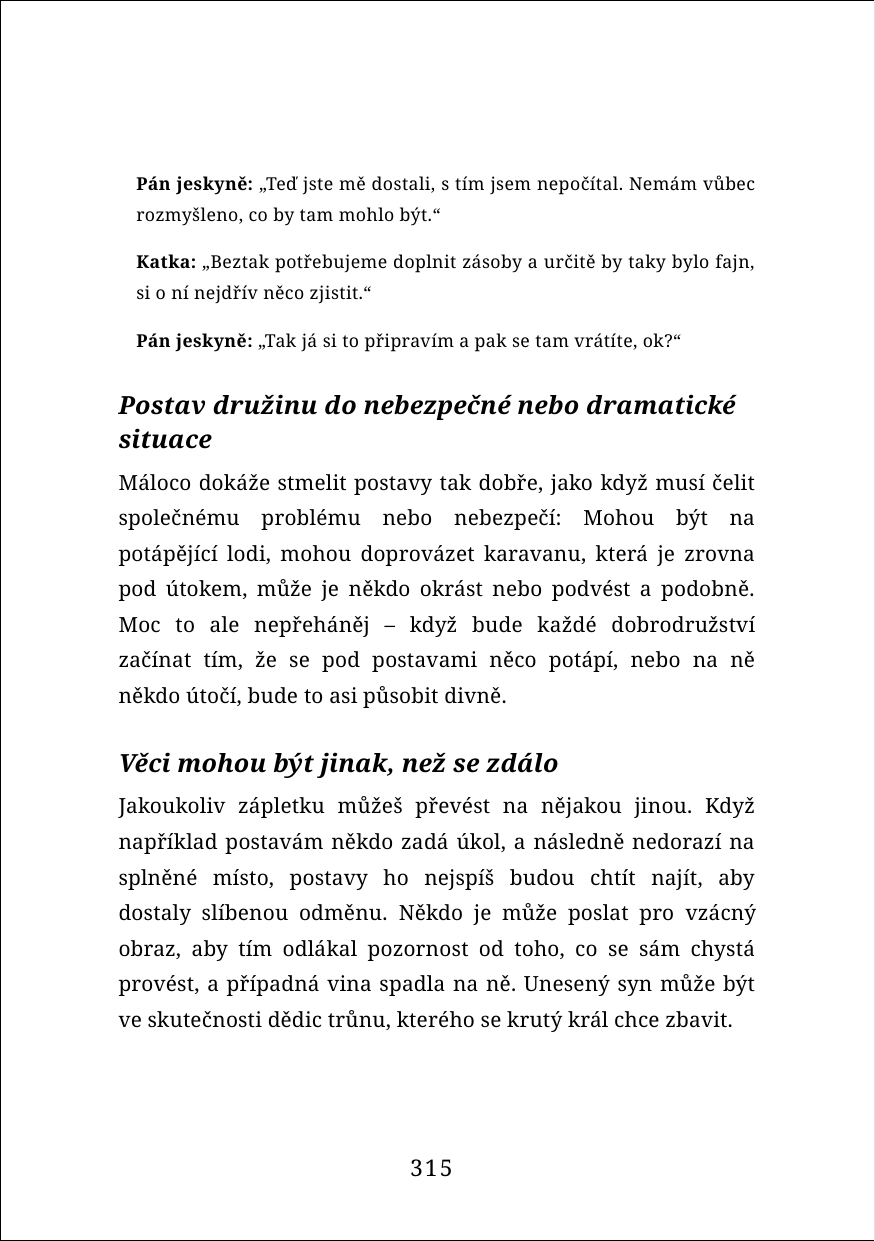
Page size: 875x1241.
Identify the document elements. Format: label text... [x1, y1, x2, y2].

text Jakoukoliv zápletku můžeš převést na nějakou jinou. Když například postavám někdo zadá úkol, a následně nedorazí na splněné místo, postavy ho nejspíš budou chtít najít, aby dostaly slíbenou odměnu. Někdo je může poslat pro vzácný obraz, aby tím odlákal pozornost od toho, co se sám chystá provést, a případná vina spadla na ně. Unesený syn může být ve skutečnosti dědic trůnu, kterého se krutý král chce zbavit. [118, 792, 756, 1033]
text Katka: „Beztak potřebujeme doplnit zásoby a určitě by taky bylo fajn, si o ní nejdřív něco zjistit.“ [136, 250, 756, 304]
subtitle Věci mohou být jinak, než se zdálo [118, 746, 756, 780]
text Pán jeskyně: „Teď jste mě dostali, s tím jsem nepočítal. Nemám vůbec rozmyšleno, co by tam mohlo být.“ [136, 172, 756, 226]
subtitle Postav družinu do nebezpečné nebo dramatické situace [118, 388, 756, 456]
text Máloco dokáže stmelit postavy tak dobře, jako když musí čelit společnému problému nebo nebezpečí: Mohou být na potápějící lodi, mohou doprovázet karavanu, která je zrovna pod útokem, může je někdo okrást nebo podvést a podobně. Moc to ale nepřeháněj – když bude každé dobrodružství začínat tím, že se pod postavami něco potápí, nebo na ně někdo útočí, bude to asi působit divně. [118, 468, 756, 709]
text Pán jeskyně: „Tak já si to připravím a pak se tam vrátíte, ok?“ [136, 328, 756, 352]
